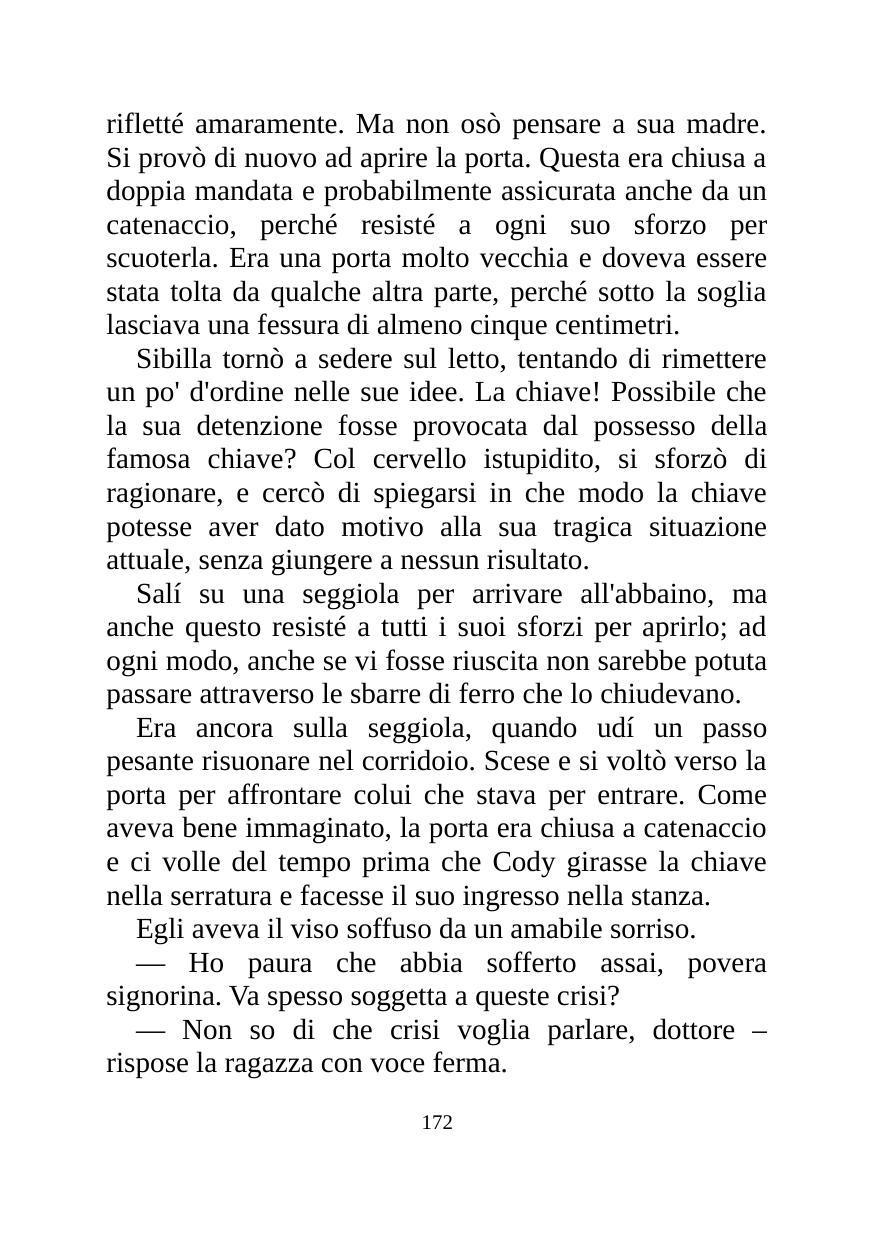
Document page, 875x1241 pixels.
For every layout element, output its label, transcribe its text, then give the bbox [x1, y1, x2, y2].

text — Non so di che crisi voglia parlare, dottore – rispose la ragazza con voce ferma. [106, 1012, 768, 1079]
text Sibilla tornò a sedere sul letto, tentando di rimettere un po' d'ordine nelle sue idee. La chiave! Possibile che la sua detenzione fosse provocata dal possesso della famosa chiave? Col cervello istupidito, si sforzò di ragionare, e cercò di spiegarsi in che modo la chiave potesse aver dato motivo alla sua tragica situazione attuale, senza giungere a nessun risultato. [106, 341, 768, 576]
text Salí su una seggiola per arrivare all'abbaino, ma anche questo resisté a tutti i suoi sforzi per aprirlo; ad ogni modo, anche se vi fosse riuscita non sarebbe potuta passare attraverso le sbarre di ferro che lo chiudevano. [106, 576, 768, 710]
text Era ancora sulla seggiola, quando udí un passo pesante risuonare nel corridoio. Scese e si voltò verso la porta per affrontare colui che stava per entrare. Come aveva bene immaginato, la porta era chiusa a catenaccio e ci volle del tempo prima che Cody girasse la chiave nella serratura e facesse il suo ingresso nella stanza. [106, 710, 768, 911]
text rifletté amaramente. Ma non osò pensare a sua madre. Si provò di nuovo ad aprire la porta. Questa era chiusa a doppia mandata e probabilmente assicurata anche da un catenaccio, perché resisté a ogni suo sforzo per scuoterla. Era una porta molto vecchia e doveva essere stata tolta da qualche altra parte, perché sotto la soglia lasciava una fessura di almeno cinque centimetri. [106, 106, 768, 341]
text — Ho paura che abbia sofferto assai, povera signorina. Va spesso soggetta a queste crisi? [106, 945, 768, 1012]
text Egli aveva il viso soffuso da un amabile sorriso. [106, 911, 768, 945]
